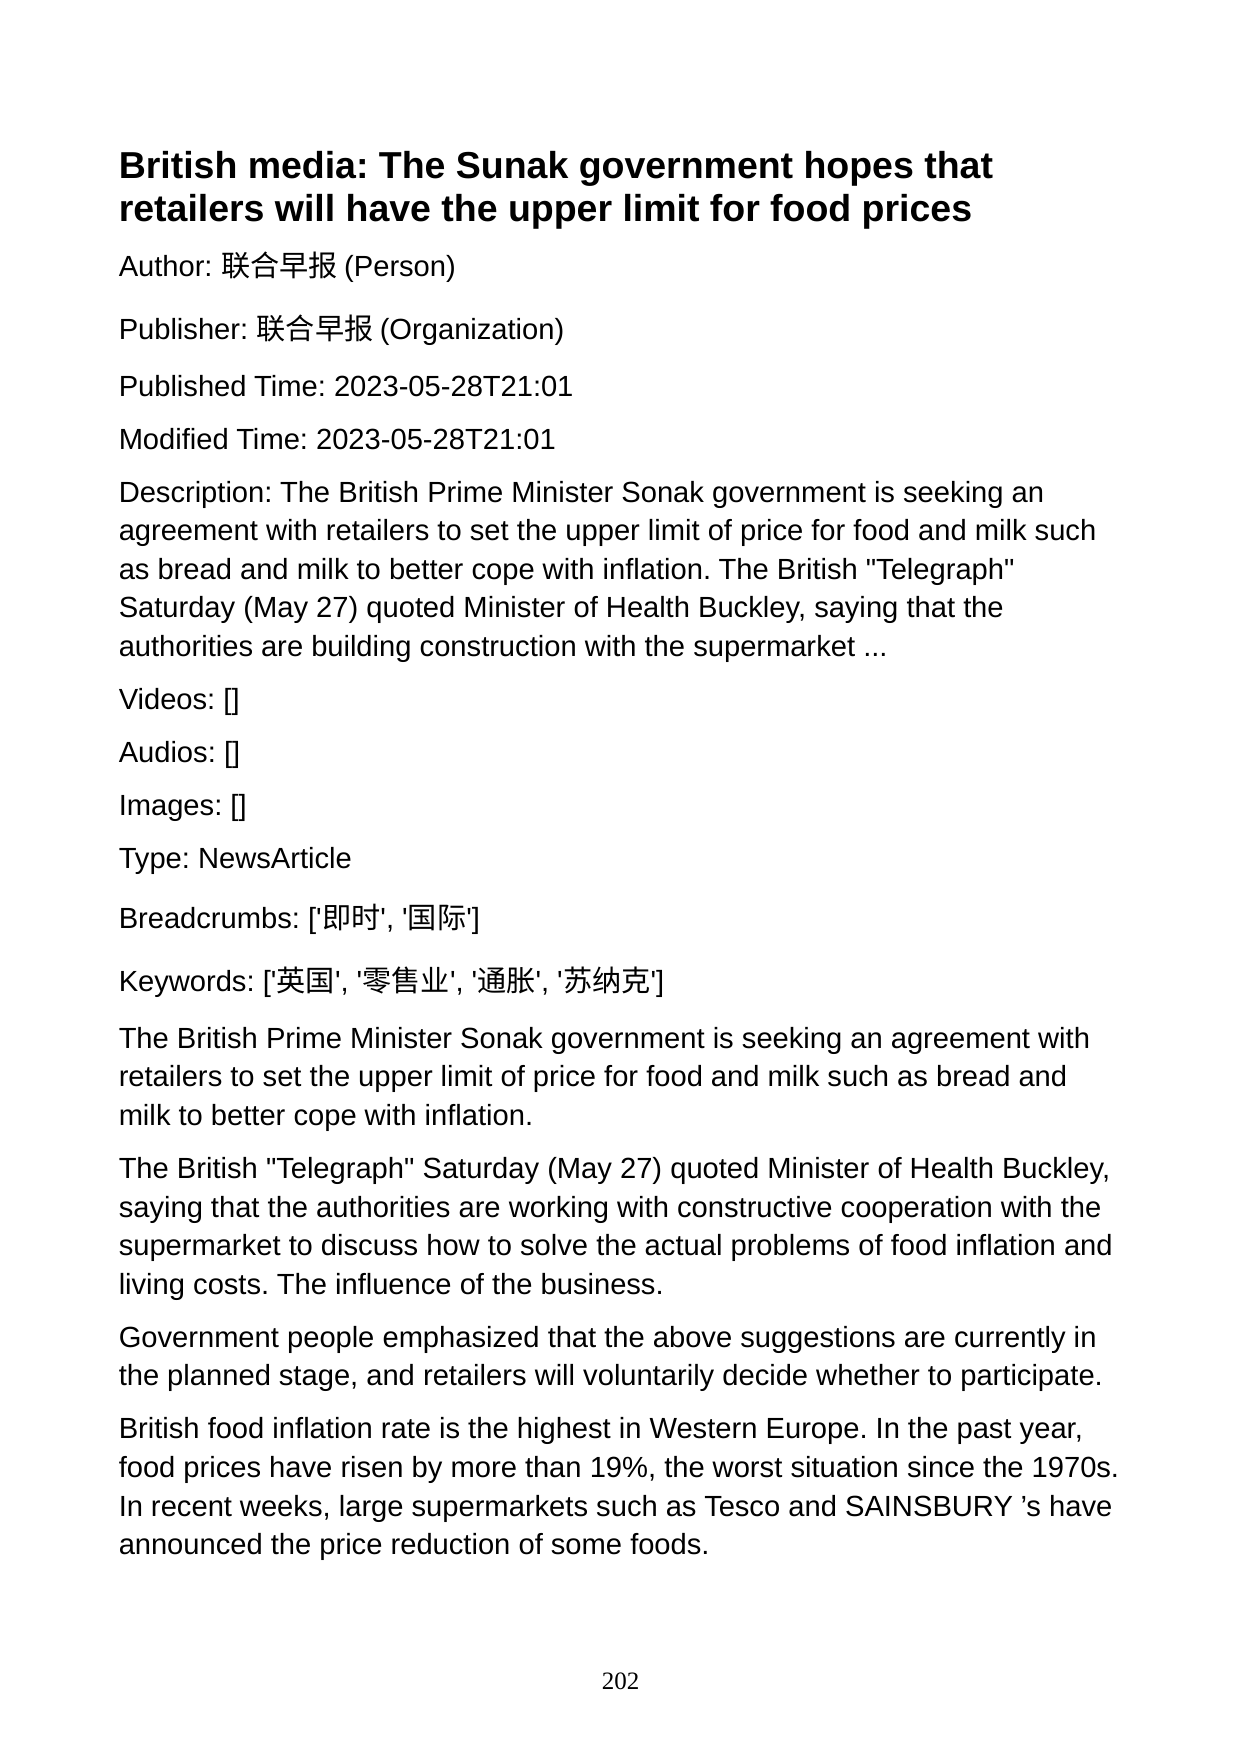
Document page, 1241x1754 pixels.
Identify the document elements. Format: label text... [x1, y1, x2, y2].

text Publisher: 联合早报 (Organization) [118, 305, 1122, 348]
text Type: NewsArticle [118, 841, 1122, 875]
text Breadcrumbs: ['即时', '国际'] [118, 894, 1122, 937]
text Government people emphasized that the above suggestions are currently in the planned stage, and retailers will voluntarily decide whether to participate. [118, 1320, 1122, 1392]
text Images: [] [118, 788, 1122, 822]
text Modified Time: 2023-05-28T21:01 [118, 422, 1122, 455]
text The British "Telegraph" Saturday (May 27) quoted Minister of Health Buckley, saying that the authorities are working with constructive cooperation with the supermarket to discuss how to solve the actual problems of food inflation and living costs. The influence of the business. [118, 1151, 1122, 1300]
text Author: 联合早报 (Person) [118, 242, 1122, 284]
text Published Time: 2023-05-28T21:01 [118, 368, 1122, 402]
text Audios: [] [118, 735, 1122, 769]
text British food inflation rate is the highest in Western Europe. In the past year, food prices have risen by more than 19%, the worst situation since the 1970s. In recent weeks, large supermarkets such as Tesco and SAINSBURY ’s have announced the price reduction of some foods. [118, 1411, 1122, 1561]
text Description: The British Prime Minister Sonak government is seeking an agreement with retailers to set the upper limit of price for food and milk such as bread and milk to better cope with inflation. The British "Telegraph" Saturday (May 27) quoted Minister of Health Buckley, saying that the authorities are building construction with the supermarket ... [118, 475, 1122, 662]
text Keywords: ['英国', '零售业', '通胀', '苏纳克'] [118, 958, 1122, 1000]
subtitle British media: The Sunak government hopes that retailers will have the upper limit for food prices [118, 143, 1122, 230]
text Videos: [] [118, 682, 1122, 716]
text The British Prime Minister Sonak government is seeking an agreement with retailers to set the upper limit of price for food and milk such as bread and milk to better cope with inflation. [118, 1021, 1122, 1131]
